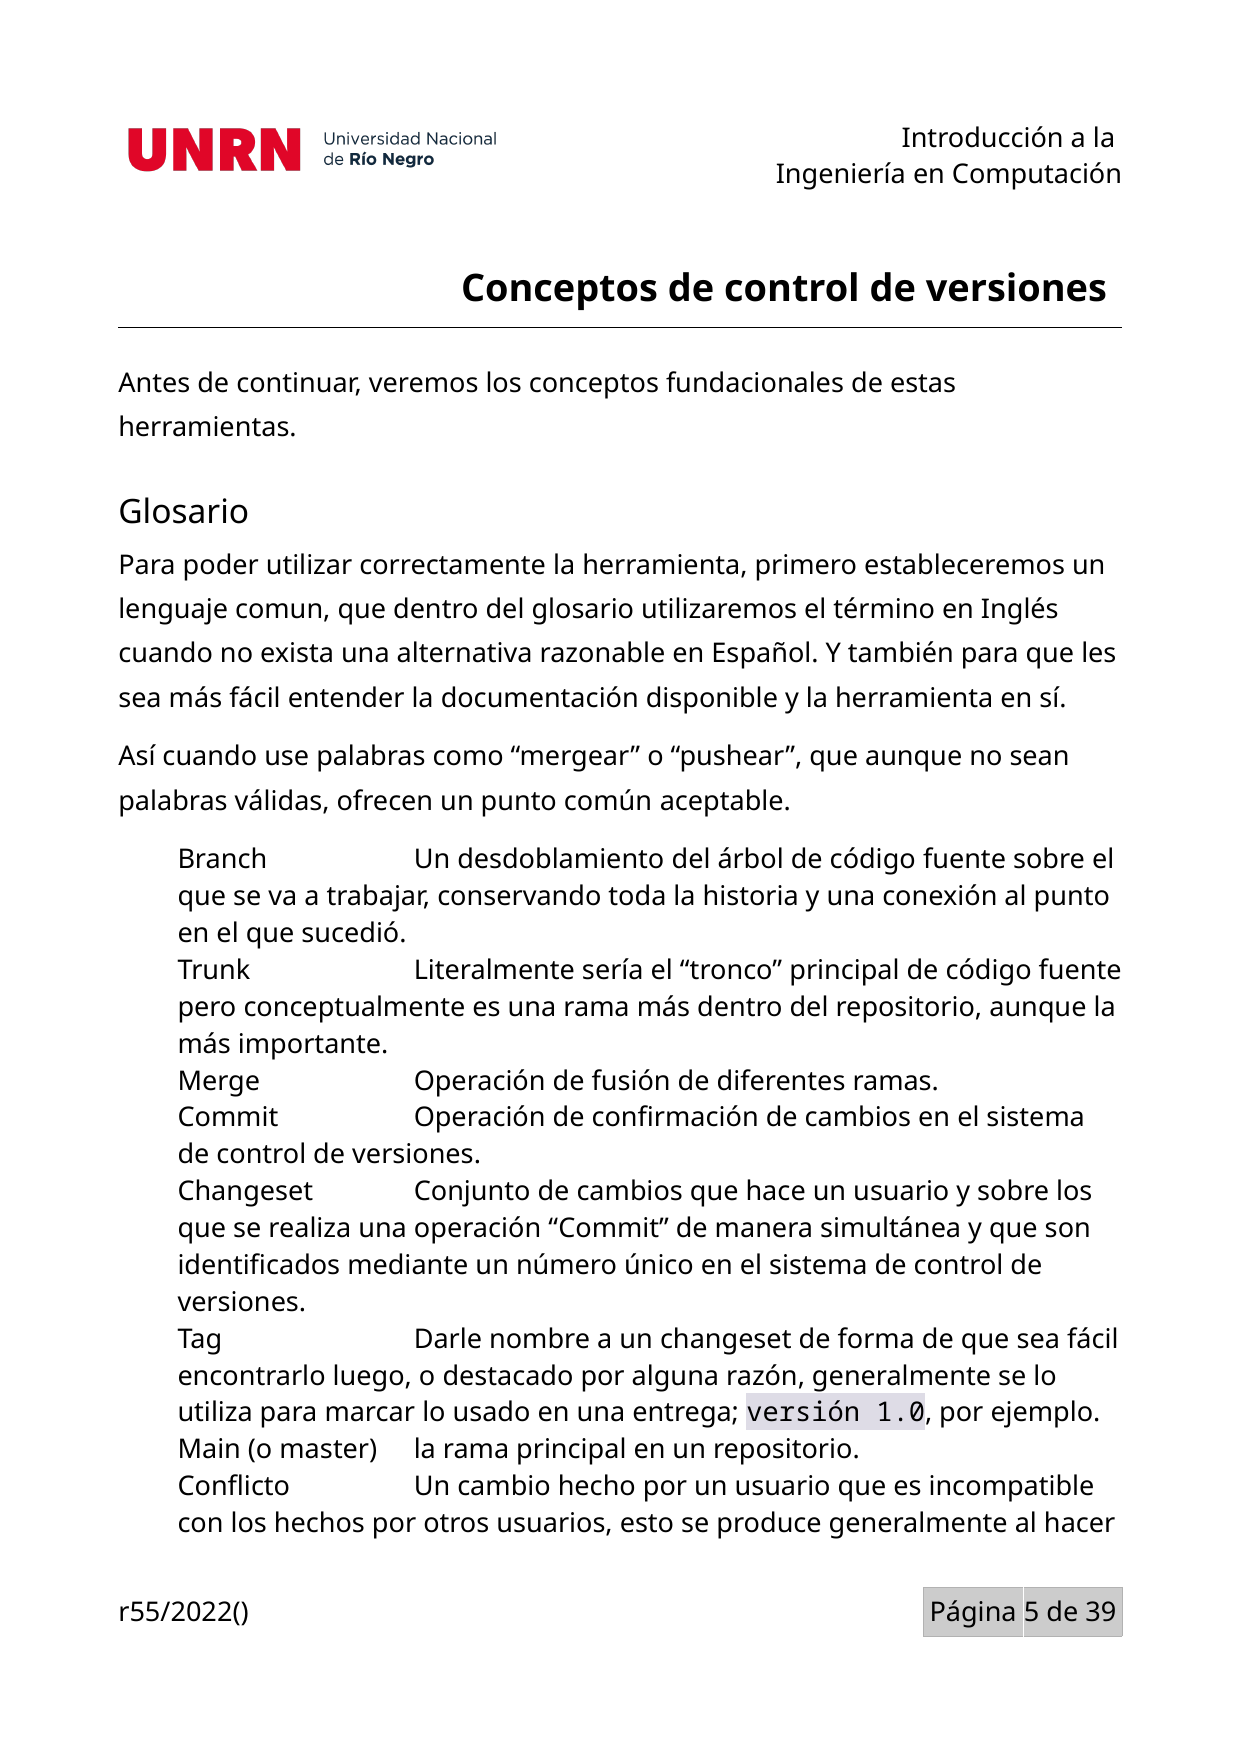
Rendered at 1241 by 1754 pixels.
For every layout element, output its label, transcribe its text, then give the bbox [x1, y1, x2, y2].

text Commit Operación de confirmación de cambios en el sistema de control de versiones. [177, 1098, 1122, 1172]
picture [118, 118, 505, 180]
text Branch Un desdoblamiento del árbol de código fuente sobre el que se va a trabajar, conservando toda la historia y una conexión al punto en el que sucedió. [177, 840, 1122, 950]
text Conflicto Un cambio hecho por un usuario que es incompatible con los hechos por otros usuarios, esto se produce generalmente al hacer [177, 1467, 1122, 1540]
text Antes de continuar, veremos los conceptos fundacionales de estas herramientas. [118, 363, 1122, 444]
text Merge Operación de fusión de diferentes ramas. [177, 1061, 1122, 1098]
text Así cuando use palabras como “mergear” o “pushear”, que aunque no sean palabras válidas, ofrecen un punto común aceptable. [118, 737, 1122, 818]
subtitle Glosario [118, 487, 1122, 533]
text Trunk Literalmente sería el “tronco” principal de código fuente pero conceptualmente es una rama más dentro del repositorio, aunque la más importante. [177, 950, 1122, 1061]
subtitle Conceptos de control de versiones [118, 246, 1122, 327]
text Main (o master) la rama principal en un repositorio. [177, 1430, 1122, 1467]
text Changeset Conjunto de cambios que hace un usuario y sobre los que se realiza una operación “Commit” de manera simultánea y que son identificados mediante un número único en el sistema de control de versiones. [177, 1172, 1122, 1319]
text Tag Darle nombre a un changeset de forma de que sea fácil encontrarlo luego, o destacado por alguna razón, generalmente se lo utiliza para marcar lo usado en una entrega; versión 1.0, por ejemplo. [177, 1319, 1122, 1430]
text Para poder utilizar correctamente la herramienta, primero estableceremos un lenguaje comun, que dentro del glosario utilizaremos el término en Inglés cuando no exista una alternativa razonable en Español. Y también para que les sea más fácil entender la documentación disponible y la herramienta en sí. [118, 546, 1122, 715]
